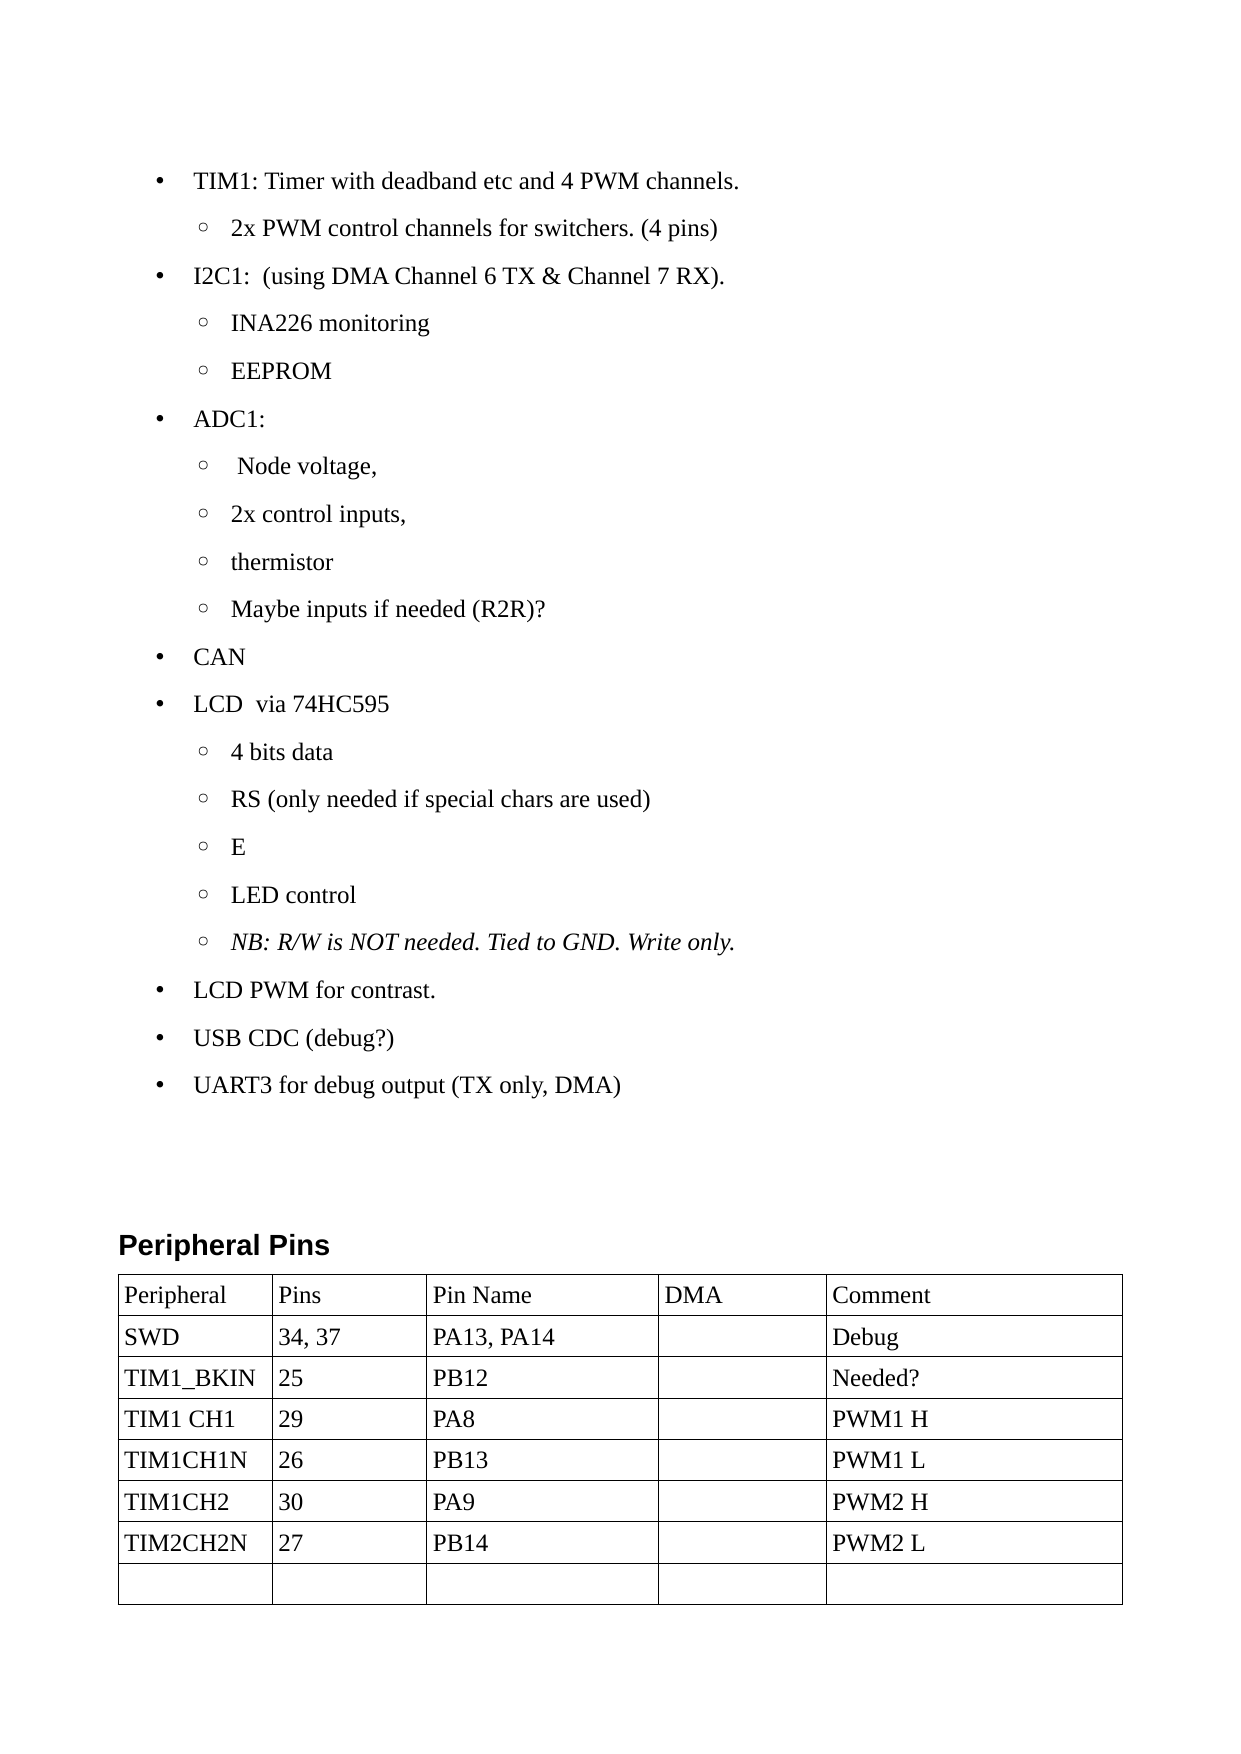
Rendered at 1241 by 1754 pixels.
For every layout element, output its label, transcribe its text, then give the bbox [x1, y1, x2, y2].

table_cell [659, 1399, 826, 1439]
table_cell 25 [273, 1357, 426, 1397]
table_cell TIM1CH1N [119, 1440, 272, 1480]
list UART3 for debug output (TX only, DMA) [156, 1070, 1122, 1099]
list 4 bits data [193, 737, 1122, 766]
list TIM1: Timer with deadband etc and 4 PWM channels. [156, 166, 1122, 194]
table_cell 27 [273, 1522, 426, 1562]
list ADC1: [156, 404, 1122, 432]
list USB CDC (debug?) [156, 1023, 1122, 1051]
list CAN [156, 642, 1122, 671]
table_header Comment [827, 1275, 1122, 1315]
table_cell [273, 1564, 426, 1604]
table_cell PWM2 L [827, 1522, 1122, 1562]
list NB: R/W is NOT needed. Tied to GND. Write only. [193, 927, 1122, 956]
table_cell [659, 1564, 826, 1604]
list thermistor [193, 547, 1122, 575]
table_cell PWM1 L [827, 1440, 1122, 1480]
table_cell [827, 1564, 1122, 1604]
table_cell PB12 [427, 1357, 658, 1397]
table_cell [427, 1564, 658, 1604]
table_cell 34, 37 [273, 1316, 426, 1356]
table_cell PWM2 H [827, 1481, 1122, 1521]
table_cell TIM1CH2 [119, 1481, 272, 1521]
list LCD via 74HC595 [156, 689, 1122, 718]
table_header Pin Name [427, 1275, 658, 1315]
list EEPROM [193, 356, 1122, 385]
table_cell PA9 [427, 1481, 658, 1521]
list INA226 monitoring [193, 308, 1122, 337]
list LCD PWM for contrast. [156, 975, 1122, 1004]
table_cell PWM1 H [827, 1399, 1122, 1439]
table_header Peripheral [119, 1275, 272, 1315]
table_cell PB14 [427, 1522, 658, 1562]
list RS (only needed if special chars are used) [193, 784, 1122, 813]
table_cell Needed? [827, 1357, 1122, 1397]
table_cell SWD [119, 1316, 272, 1356]
table_cell 30 [273, 1481, 426, 1521]
table_cell [119, 1564, 272, 1604]
list Node voltage, [193, 451, 1122, 480]
table_cell [659, 1357, 826, 1397]
table_cell PA13, PA14 [427, 1316, 658, 1356]
table_cell [659, 1522, 826, 1562]
table_cell 26 [273, 1440, 426, 1480]
table_cell [659, 1316, 826, 1356]
list E [193, 832, 1122, 861]
list Maybe inputs if needed (R2R)? [193, 594, 1122, 623]
list 2x PWM control channels for switchers. (4 pins) [193, 213, 1122, 242]
table_cell [659, 1440, 826, 1480]
table_cell TIM1 CH1 [119, 1399, 272, 1439]
table_cell PB13 [427, 1440, 658, 1480]
table_cell Debug [827, 1316, 1122, 1356]
list I2C1: (using DMA Channel 6 TX & Channel 7 RX). [156, 261, 1122, 290]
table_cell [659, 1481, 826, 1521]
table_cell TIM2CH2N [119, 1522, 272, 1562]
list 2x control inputs, [193, 499, 1122, 528]
table_cell TIM1_BKIN [119, 1357, 272, 1397]
table_header Pins [273, 1275, 426, 1315]
subtitle Peripheral Pins [118, 1228, 1122, 1261]
table_header DMA [659, 1275, 826, 1315]
list LED control [193, 880, 1122, 908]
table_cell PA8 [427, 1399, 658, 1439]
table_cell 29 [273, 1399, 426, 1439]
